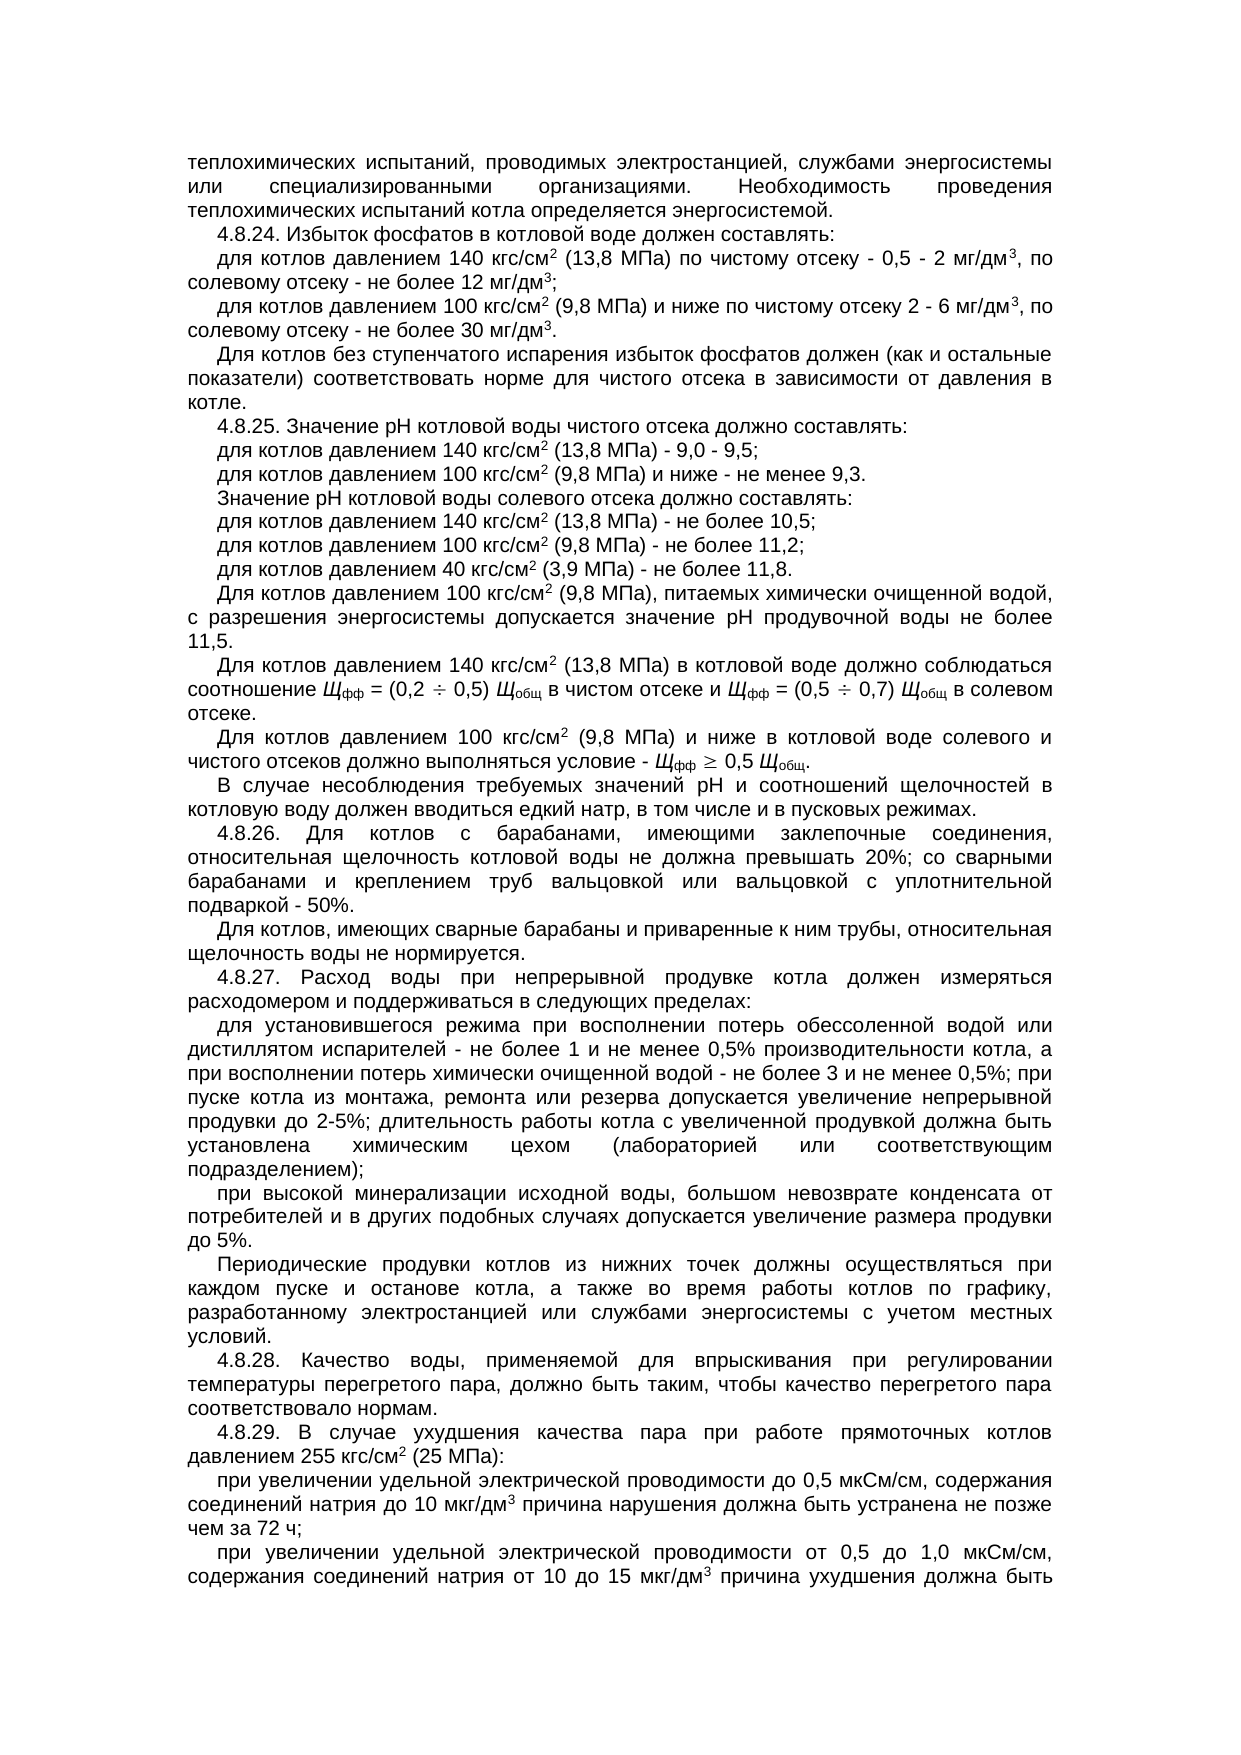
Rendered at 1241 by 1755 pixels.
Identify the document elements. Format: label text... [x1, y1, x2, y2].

text Для котлов давлением 100 кгс/см2 (9,8 МПа) и ниже в котловой воде солевого и чистого отсеков должно выполняться условие - Щфф  0,5 Щобщ. [187, 725, 1053, 773]
text для котлов давлением 100 кгс/см2 (9,8 МПа) - не более 11,2; [187, 533, 1053, 557]
text 4.8.26. Для котлов с барабанами, имеющими заклепочные соединения, относительная щелочность котловой воды не должна превышать 20%; со сварными барабанами и креплением труб вальцовкой или вальцовкой с уплотнительной подваркой - 50%. [187, 821, 1053, 917]
text В случае несоблюдения требуемых значений pH и соотношений щелочностей в котловую воду должен вводиться едкий натр, в том числе и в пусковых режимах. [187, 773, 1053, 821]
text для котлов давлением 140 кгс/см2 (13,8 МПа) по чистому отсеку - 0,5 - 2 мг/дм3, по солевому отсеку - не более 12 мг/дм3; [187, 246, 1053, 294]
text Для котлов давлением 140 кгс/см2 (13,8 МПа) в котловой воде должно соблюдаться соотношение Щфф = (0,2  0,5) Щобщ в чистом отсеке и Щфф = (0,5  0,7) Щобщ в солевом отсеке. [187, 653, 1053, 725]
text при увеличении удельной электрической проводимости до 0,5 мкСм/см, содержания соединений натрия до 10 мкг/дм3 причина нарушения должна быть устранена не позже чем за 72 ч; [187, 1468, 1053, 1540]
text для установившегося режима при восполнении потерь обессоленной водой или дистиллятом испарителей - не более 1 и не менее 0,5% производительности котла, а при восполнении потерь химически очищенной водой - не более 3 и не менее 0,5%; при пуске котла из монтажа, ремонта или резерва допускается увеличение непрерывной продувки до 2-5%; длительность работы котла с увеличенной продувкой должна быть установлена химическим цехом (лабораторией или соответствующим подразделением); [187, 1013, 1053, 1180]
text для котлов давлением 40 кгс/см2 (3,9 МПа) - не более 11,8. [187, 557, 1053, 581]
text Периодические продувки котлов из нижних точек должны осуществляться при каждом пуске и останове котла, а также во время работы котлов по графику, разработанному электростанцией или службами энергосистемы с учетом местных условий. [187, 1252, 1053, 1348]
text при увеличении удельной электрической проводимости от 0,5 до 1,0 мкСм/см, содержания соединений натрия от 10 до 15 мкг/дм3 причина ухудшения должна быть [187, 1540, 1053, 1588]
text 4.8.25. Значение pH котловой воды чистого отсека должно составлять: [187, 413, 1053, 437]
text Для котлов без ступенчатого испарения избыток фосфатов должен (как и остальные показатели) соответствовать норме для чистого отсека в зависимости от давления в котле. [187, 342, 1053, 413]
text при высокой минерализации исходной воды, большом невозврате конденсата от потребителей и в других подобных случаях допускается увеличение размера продувки до 5%. [187, 1180, 1053, 1252]
text Для котлов давлением 100 кгс/см2 (9,8 МПа), питаемых химически очищенной водой, с разрешения энергосистемы допускается значение pH продувочной воды не более 11,5. [187, 581, 1053, 653]
text Для котлов, имеющих сварные барабаны и приваренные к ним трубы, относительная щелочность воды не нормируется. [187, 917, 1053, 965]
text для котлов давлением 100 кгс/см2 (9,8 МПа) и ниже - не менее 9,3. [187, 461, 1053, 485]
text 4.8.29. В случае ухудшения качества пара при работе прямоточных котлов давлением 255 кгс/см2 (25 МПа): [187, 1420, 1053, 1468]
text для котлов давлением 100 кгс/см2 (9,8 МПа) и ниже по чистому отсеку 2 - 6 мг/дм3, по солевому отсеку - не более 30 мг/дм3. [187, 294, 1053, 342]
text для котлов давлением 140 кгс/см2 (13,8 МПа) - не более 10,5; [187, 509, 1053, 533]
text 4.8.24. Избыток фосфатов в котловой воде должен составлять: [187, 222, 1053, 246]
text 4.8.28. Качество воды, применяемой для впрыскивания при регулировании температуры перегретого пара, должно быть таким, чтобы качество перегретого пара соответствовало нормам. [187, 1348, 1053, 1420]
text для котлов давлением 140 кгс/см2 (13,8 МПа) - 9,0 - 9,5; [187, 437, 1053, 461]
text 4.8.27. Расход воды при непрерывной продувке котла должен измеряться расходомером и поддерживаться в следующих пределах: [187, 965, 1053, 1013]
text теплохимических испытаний, проводимых электростанцией, службами энергосистемы или специализированными организациями. Необходимость проведения теплохимических испытаний котла определяется энергосистемой. [187, 150, 1053, 222]
text Значение pH котловой воды солевого отсека должно составлять: [187, 485, 1053, 509]
